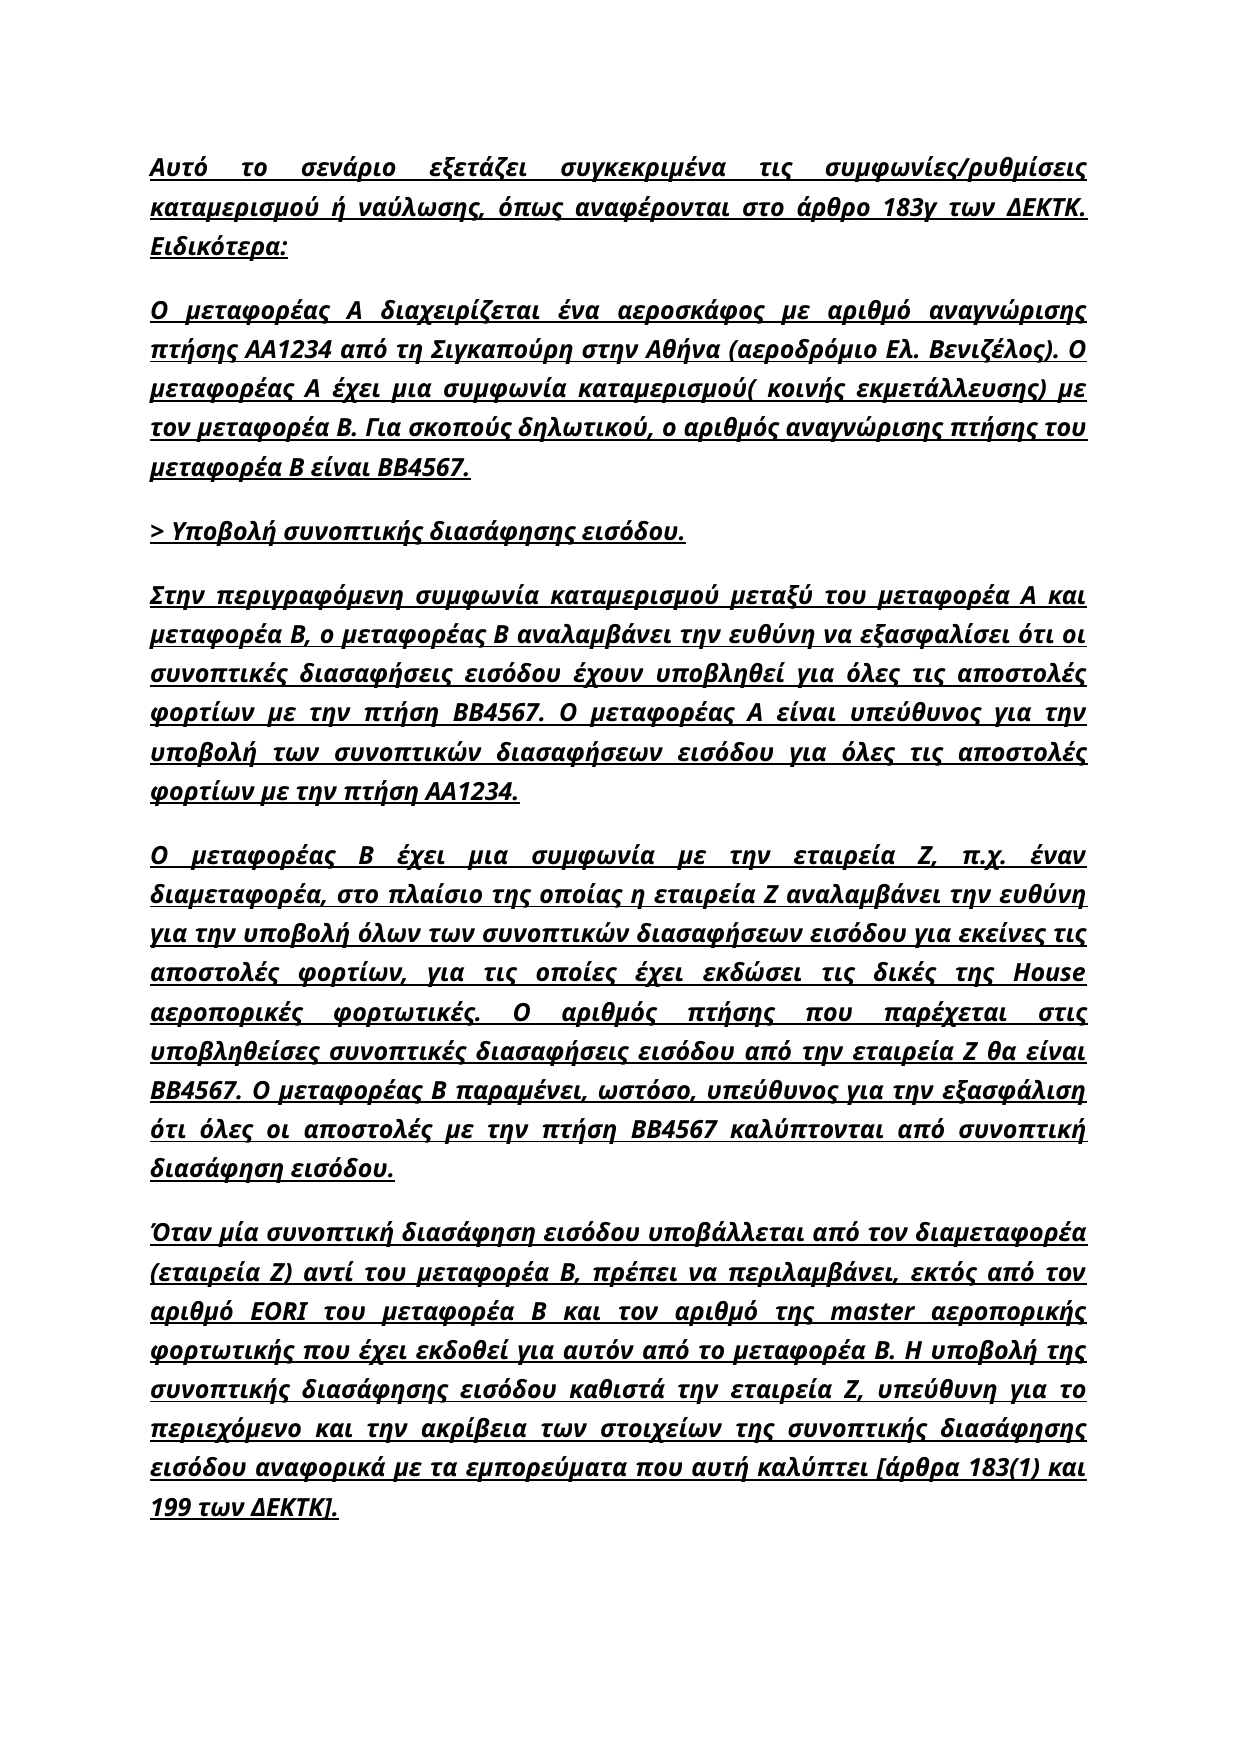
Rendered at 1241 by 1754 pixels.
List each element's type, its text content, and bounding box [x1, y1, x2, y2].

text Στην περιγραφόμενη συμφωνία καταμερισμού μεταξύ του μεταφορέα Α και μεταφορέα Β, ο μεταφορέας Β αναλαμβάνει την ευθύνη να εξασφαλίσει ότι οι συνοπτικές διασαφήσεις εισόδου έχουν υποβληθεί για όλες τις αποστολές φορτίων με την πτήση ΒΒ4567. Ο μεταφορέας Α είναι υπεύθυνος για την υποβολή των συνοπτικών διασαφήσεων εισόδου για όλες τις αποστολές φορτίων με την πτήση ΑΑ1234. [150, 577, 1090, 807]
text > Υποβολή συνοπτικής διασάφησης εισόδου. [150, 513, 1090, 547]
text Ο μεταφορέας Β έχει μια συμφωνία με την εταιρεία Ζ, π.χ. έναν διαμεταφορέα, στο πλαίσιο της οποίας η εταιρεία Ζ αναλαμβάνει την ευθύνη για την υποβολή όλων των συνοπτικών διασαφήσεων εισόδου για εκείνες τις αποστολές φορτίων, για τις οποίες έχει εκδώσει τις δικές της House αεροπορικές φορτωτικές. Ο αριθμός πτήσης που παρέχεται στις υποβληθείσες συνοπτικές διασαφήσεις εισόδου από την εταιρεία Ζ θα είναι ΒΒ4567. Ο μεταφορέας Β παραμένει, ωστόσο, υπεύθυνος για την εξασφάλιση ότι όλες οι αποστολές με την πτήση ΒΒ4567 καλύπτονται από συνοπτική διασάφηση εισόδου. [150, 837, 1090, 1185]
text Όταν μία συνοπτική διασάφηση εισόδου υποβάλλεται από τον διαμεταφορέα (εταιρεία Ζ) αντί του μεταφορέα Β, πρέπει να περιλαμβάνει, εκτός από τον αριθμό EORI του μεταφορέα Β και τον αριθμό της master αεροπορικής φορτωτικής που έχει εκδοθεί για αυτόν από το μεταφορέα Β. Η υποβολή της συνοπτικής διασάφησης εισόδου καθιστά την εταιρεία Ζ, υπεύθυνη για το περιεχόμενο και την ακρίβεια των στοιχείων της συνοπτικής διασάφησης εισόδου αναφορικά με τα εμπορεύματα που αυτή καλύπτει [άρθρα 183(1) και 199 των ΔΕΚΤΚ]. [150, 1215, 1090, 1523]
text Ο μεταφορέας Α διαχειρίζεται ένα αεροσκάφος με αριθμό αναγνώρισης πτήσης ΑΑ1234 από τη Σιγκαπούρη στην Αθήνα (αεροδρόμιο Ελ. Βενιζέλος). Ο μεταφορέας Α έχει μια συμφωνία καταμερισμού( κοινής εκμετάλλευσης) με τον μεταφορέα Β. Για σκοπούς δηλωτικού, ο αριθμός αναγνώρισης πτήσης του μεταφορέα Β είναι ΒΒ4567. [150, 292, 1090, 483]
text Αυτό το σενάριο εξετάζει συγκεκριμένα τις συμφωνίες/ρυθμίσεις καταμερισμού ή ναύλωσης, όπως αναφέρονται στο άρθρο 183γ των ΔΕΚΤΚ. Ειδικότερα: [150, 150, 1090, 262]
